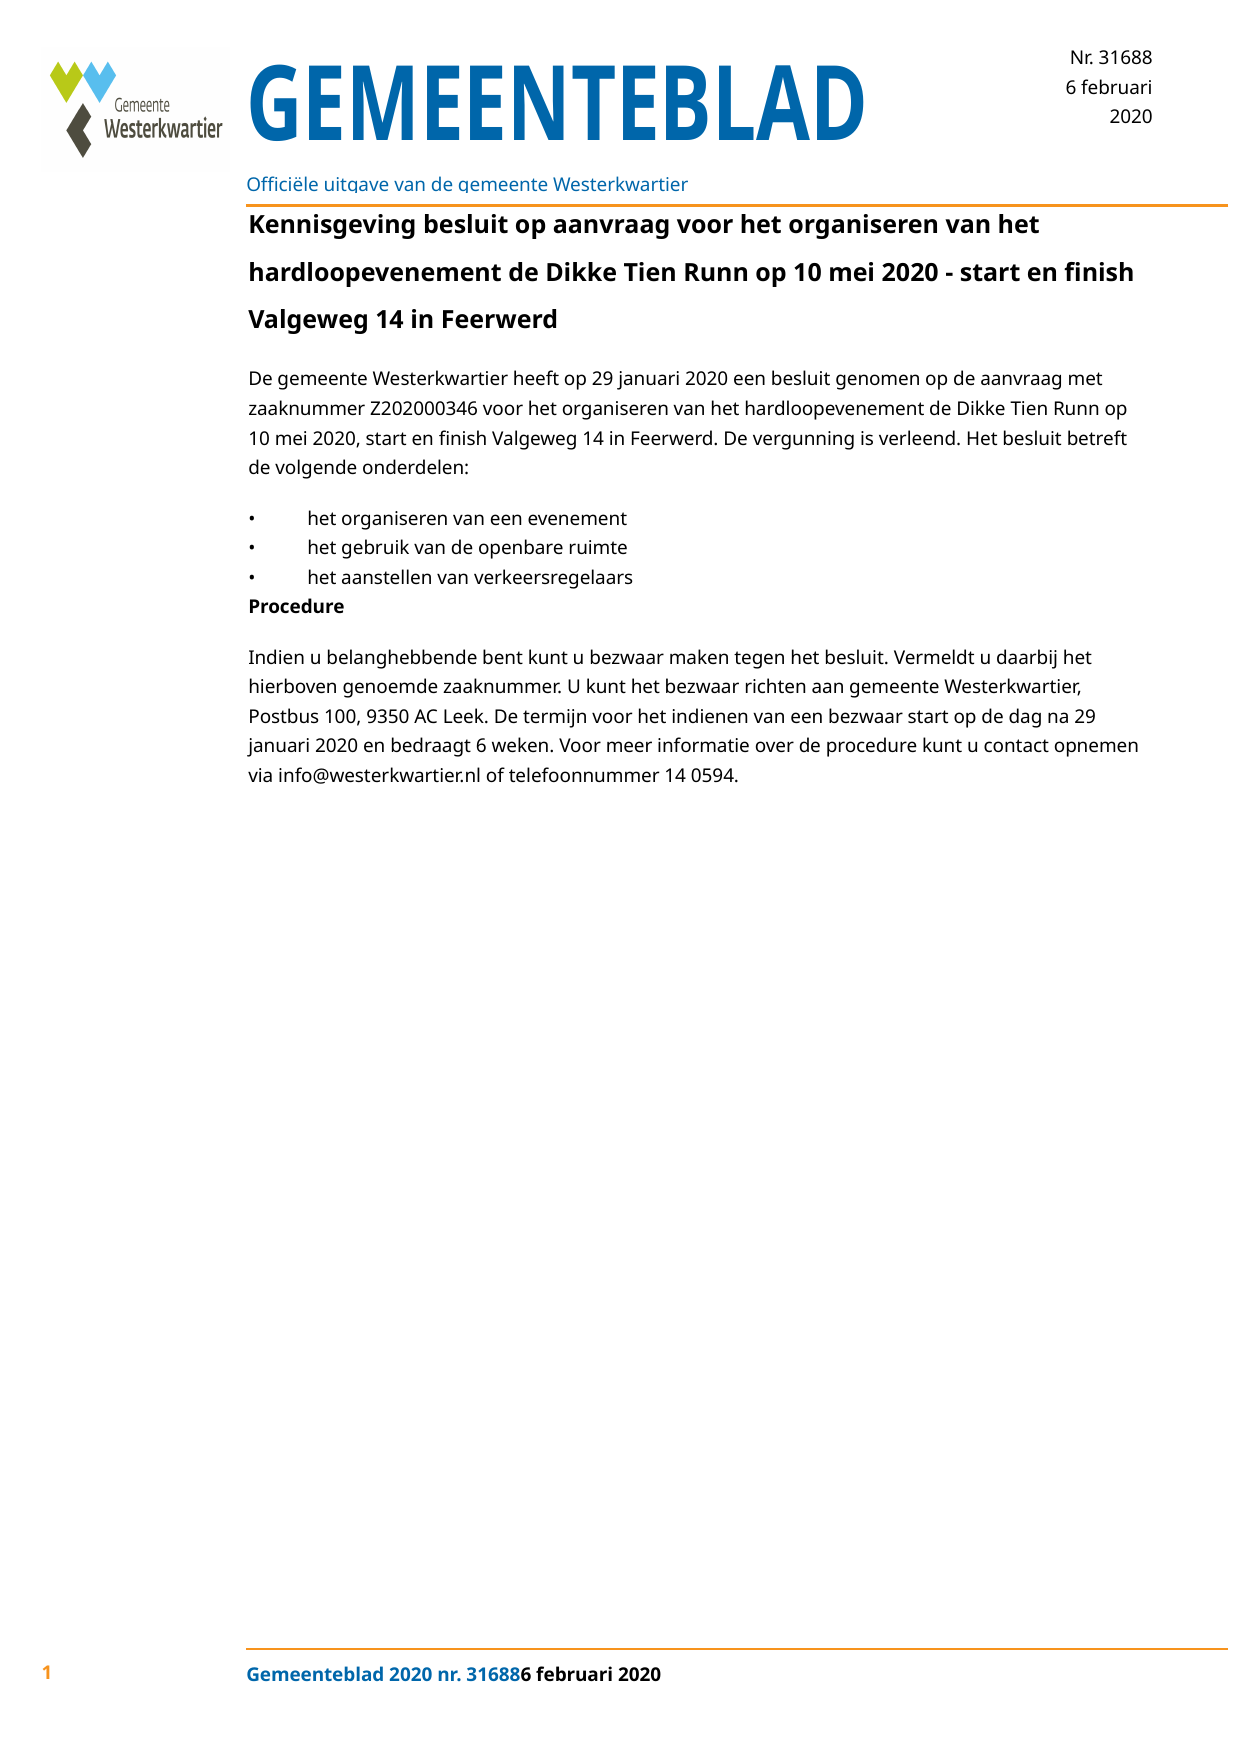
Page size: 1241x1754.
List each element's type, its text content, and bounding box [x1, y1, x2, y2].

text De gemeente Westerkwartier heeft op 29 januari 2020 een besluit genomen op de aanvraag met zaaknummer Z202000346 voor het organiseren van het hardloopevenement de Dikke Tien Runn op 10 mei 2020, start en finish Valgeweg 14 in Feerwerd. De vergunning is verleend. Het besluit betreft de volgende onderdelen: [248, 366, 1152, 480]
text Procedure [248, 593, 1152, 619]
list het aanstellen van verkeersregelaars [248, 564, 1152, 589]
list het gebruik van de openbare ruimte [248, 534, 1152, 560]
picture [41, 47, 231, 172]
text Kennisgeving besluit op aanvraag voor het organiseren van het hardloopevenement de Dikke Tien Runn op 10 mei 2020 - start en finish Valgeweg 14 in Feerwerd [248, 207, 1152, 336]
text Indien u belanghebbende bent kunt u bezwaar maken tegen het besluit. Vermeldt u daarbij het hierboven genoemde zaaknummer. U kunt het bezwaar richten aan gemeente Westerkwartier, Postbus 100, 9350 AC Leek. De termijn voor het indienen van een bezwaar start op de dag na 29 januari 2020 en bedraagt 6 weken. Voor meer informatie over de procedure kunt u contact opnemen via info@westerkwartier.nl of telefoonnummer 14 0594. [248, 644, 1152, 788]
list het organiseren van een evenement [248, 505, 1152, 530]
